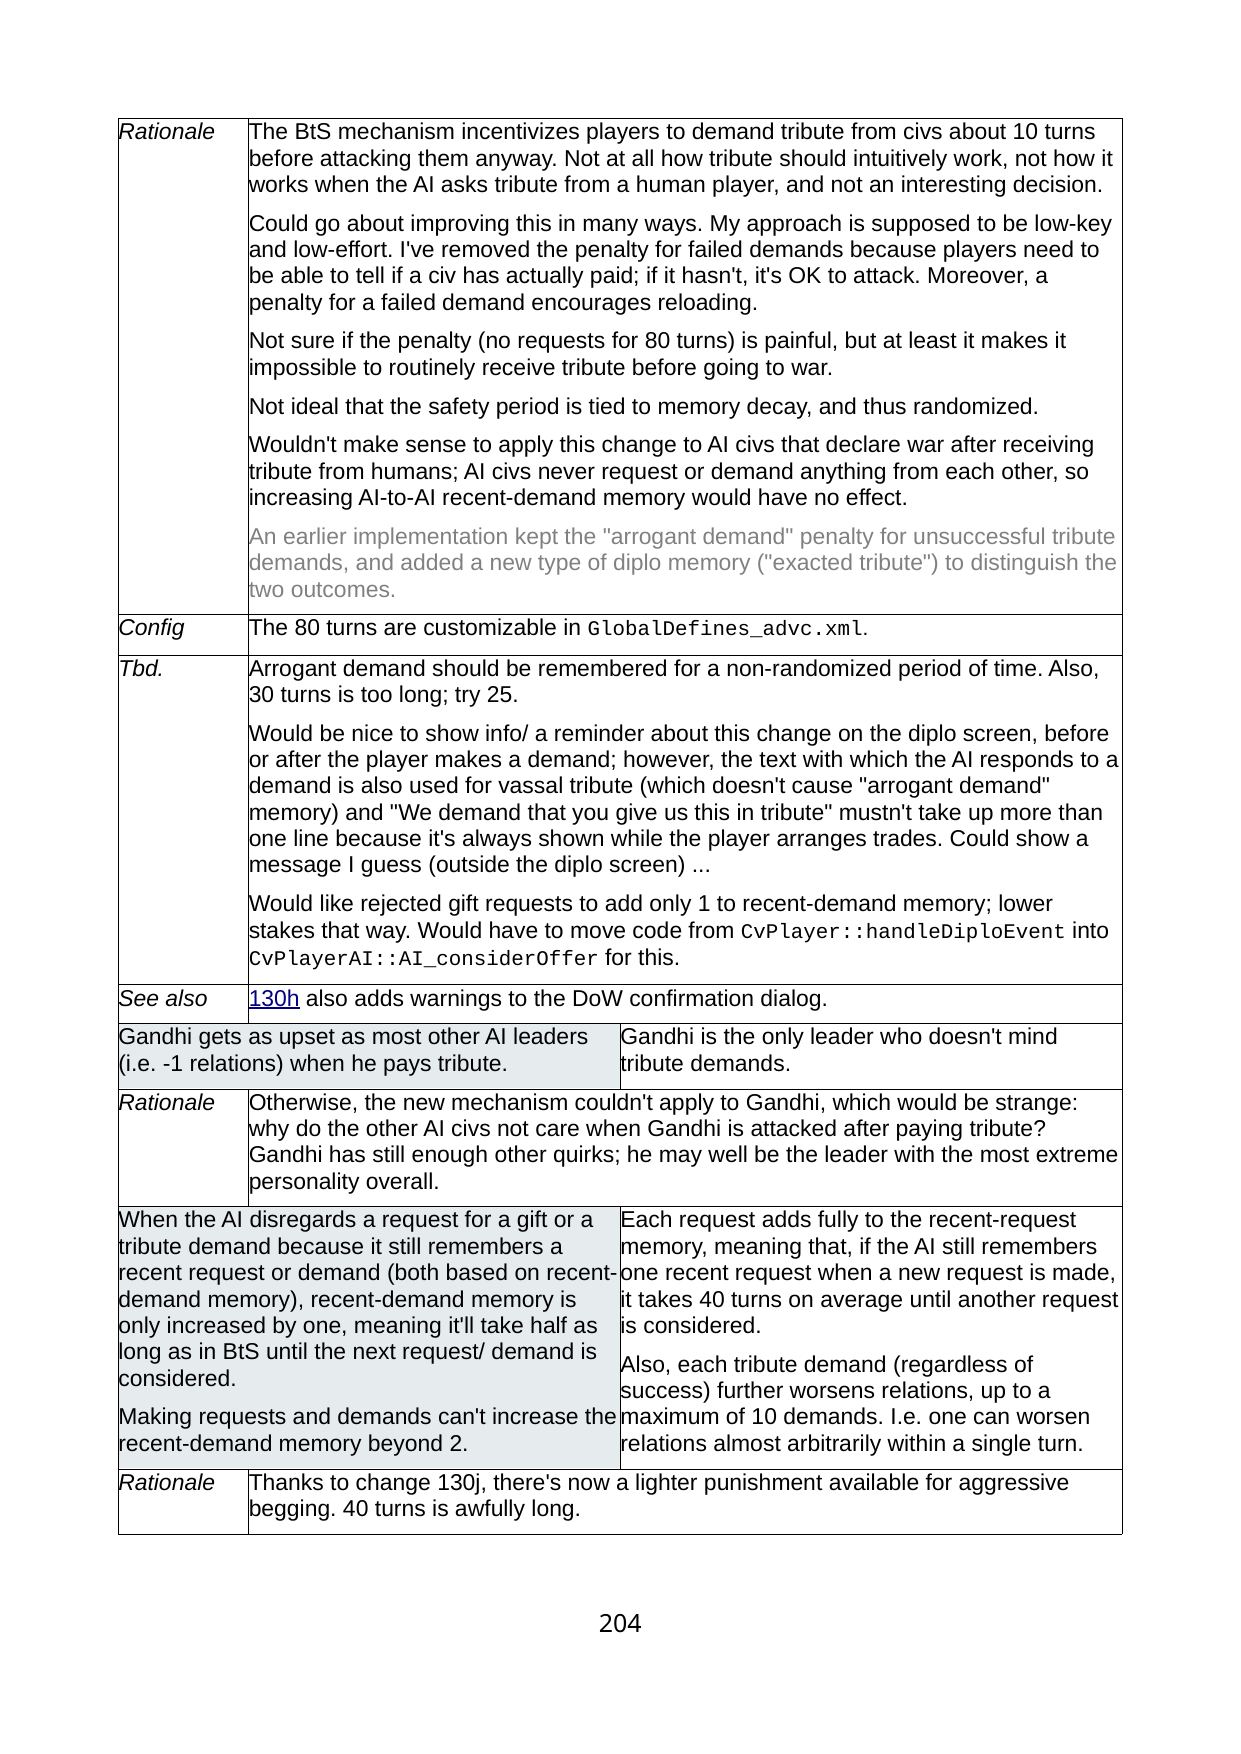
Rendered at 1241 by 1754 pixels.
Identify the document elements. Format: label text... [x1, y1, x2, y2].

table_cell The BtS mechanism incentivizes players to demand tribute from civs about 10 turns before attacking them anyway. Not at all how tribute should intuitively work, not how it works when the AI asks tribute from a human player, and not an interesting decision. Could go about improving this in many ways. My approach is supposed to be low-key and low-effort. I've removed the penalty for failed demands because players need to be able to tell if a civ has actually paid; if it hasn't, it's OK to attack. Moreover, a penalty for a failed demand encourages reloading. Not sure if the penalty (no requests for 80 turns) is painful, but at least it makes it impossible to routinely receive tribute before going to war. Not ideal that the safety period is tied to memory decay, and thus randomized. Wouldn't make sense to apply this change to AI civs that declare war after receiving tribute from humans; AI civs never request or demand anything from each other, so increasing AI-to-AI recent-demand memory would have no effect. An earlier implementation kept the "arrogant demand" penalty for unsuccessful tribute demands, and added a new type of diplo memory ("exacted tribute") to distinguish the two outcomes. [249, 119, 1122, 614]
table_cell Otherwise, the new mechanism couldn't apply to Gandhi, which would be strange: why do the other AI civs not care when Gandhi is attacked after paying tribute? Gandhi has still enough other quirks; he may well be the leader with the most extreme personality overall. [249, 1090, 1122, 1206]
table_cell Gandhi gets as upset as most other AI leaders (i.e. -1 relations) when he pays tribute. [119, 1024, 620, 1088]
table_cell Tbd. [119, 656, 248, 984]
table_cell Rationale [119, 1090, 248, 1206]
table_cell The 80 turns are customizable in GlobalDefines_advc.xml. [249, 615, 1122, 654]
table_cell Thanks to change 130j, there's now a lighter punishment available for aggressive begging. 40 turns is awfully long. [249, 1470, 1122, 1534]
table_cell When the AI disregards a request for a gift or a tribute demand because it still remembers a recent request or demand (both based on recent-demand memory), recent-demand memory is only increased by one, meaning it'll take half as long as in BtS until the next request/ demand is considered. Making requests and demands can't increase the recent-demand memory beyond 2. [119, 1207, 620, 1468]
table_cell Each request adds fully to the recent-request memory, meaning that, if the AI still remembers one recent request when a new request is made, it takes 40 turns on average until another request is considered. Also, each tribute demand (regardless of success) further worsens relations, up to a maximum of 10 demands. I.e. one can worsen relations almost arbitrarily within a single turn. [621, 1207, 1122, 1468]
table_cell Rationale [119, 119, 248, 614]
table_cell Rationale [119, 1470, 248, 1534]
table_cell Config [119, 615, 248, 654]
table_cell Arrogant demand should be remembered for a non-randomized period of time. Also, 30 turns is too long; try 25. Would be nice to show info/ a reminder about this change on the diplo screen, before or after the player makes a demand; however, the text with which the AI responds to a demand is also used for vassal tribute (which doesn't cause "arrogant demand" memory) and "We demand that you give us this in tribute" mustn't take up more than one line because it's always shown while the player arranges trades. Could show a message I guess (outside the diplo screen) ... Would like rejected gift requests to add only 1 to recent-demand memory; lower stakes that way. Would have to move code from CvPlayer::handleDiploEvent into CvPlayerAI::AI_considerOffer for this. [249, 656, 1122, 984]
table_cell 130h also adds warnings to the DoW confirmation dialog. [249, 985, 1122, 1023]
table_cell See also [119, 985, 248, 1023]
table_cell Gandhi is the only leader who doesn't mind tribute demands. [621, 1024, 1122, 1088]
